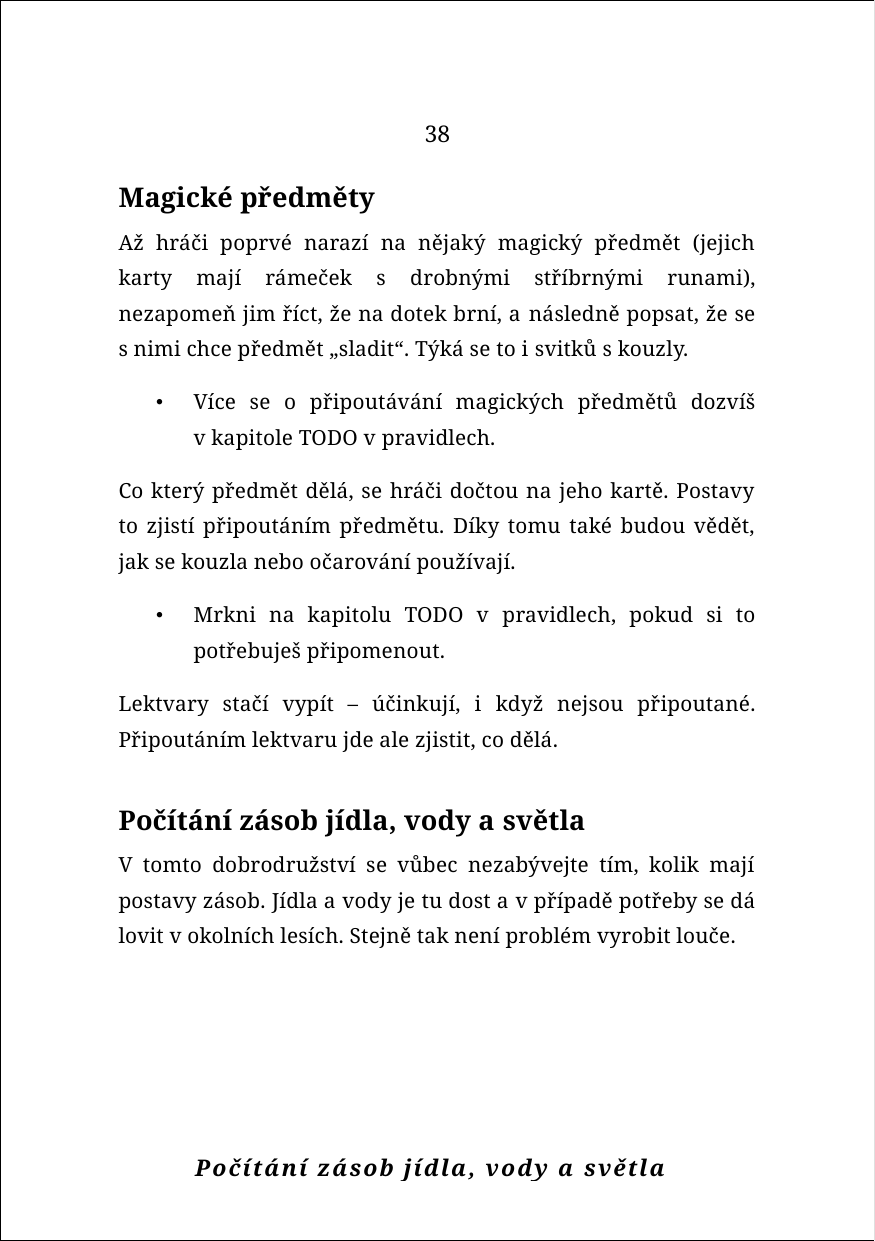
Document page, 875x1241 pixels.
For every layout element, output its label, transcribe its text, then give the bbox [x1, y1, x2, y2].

text Lektvary stačí vypít – účinkují, i⁠ když nejsou připoutané. Připoutáním lektvaru jde ale zjistit, co dělá. [118, 689, 756, 753]
list Mrkni na kapitolu TODO v⁠ pravidlech, pokud si to potřebuješ připomenout. [156, 600, 756, 664]
text Až hráči poprvé narazí na nějaký magický předmět (jejich karty mají rámeček s⁠ drobnými stříbrnými runami), nezapomeň jim říct, že na dotek brní, a⁠ následně popsat, že se s⁠ nimi chce předmět „sladit“. Týká se to i⁠ svitků s⁠ kouzly. [118, 228, 756, 363]
text V⁠ tomto dobrodružství se vůbec nezabývejte tím, kolik mají postavy zásob. Jídla a⁠ vody je tu dost a⁠ v⁠ případě potřeby se dá lovit v⁠ okolních lesích. Stejně tak není problém vyrobit louče. [118, 850, 756, 950]
subtitle Počítání zásob jídla, vody a⁠ světla [118, 802, 756, 838]
text Co který předmět dělá, se hráči dočtou na jeho kartě. Postavy to zjistí připoutáním předmětu. Díky tomu také budou vědět, jak se kouzla nebo očarování používají. [118, 476, 756, 576]
subtitle Magické předměty [118, 179, 756, 216]
list Více se o⁠ připoutávání magických předmětů dozvíš v⁠ kapitole TODO v⁠ pravidlech. [156, 387, 756, 451]
